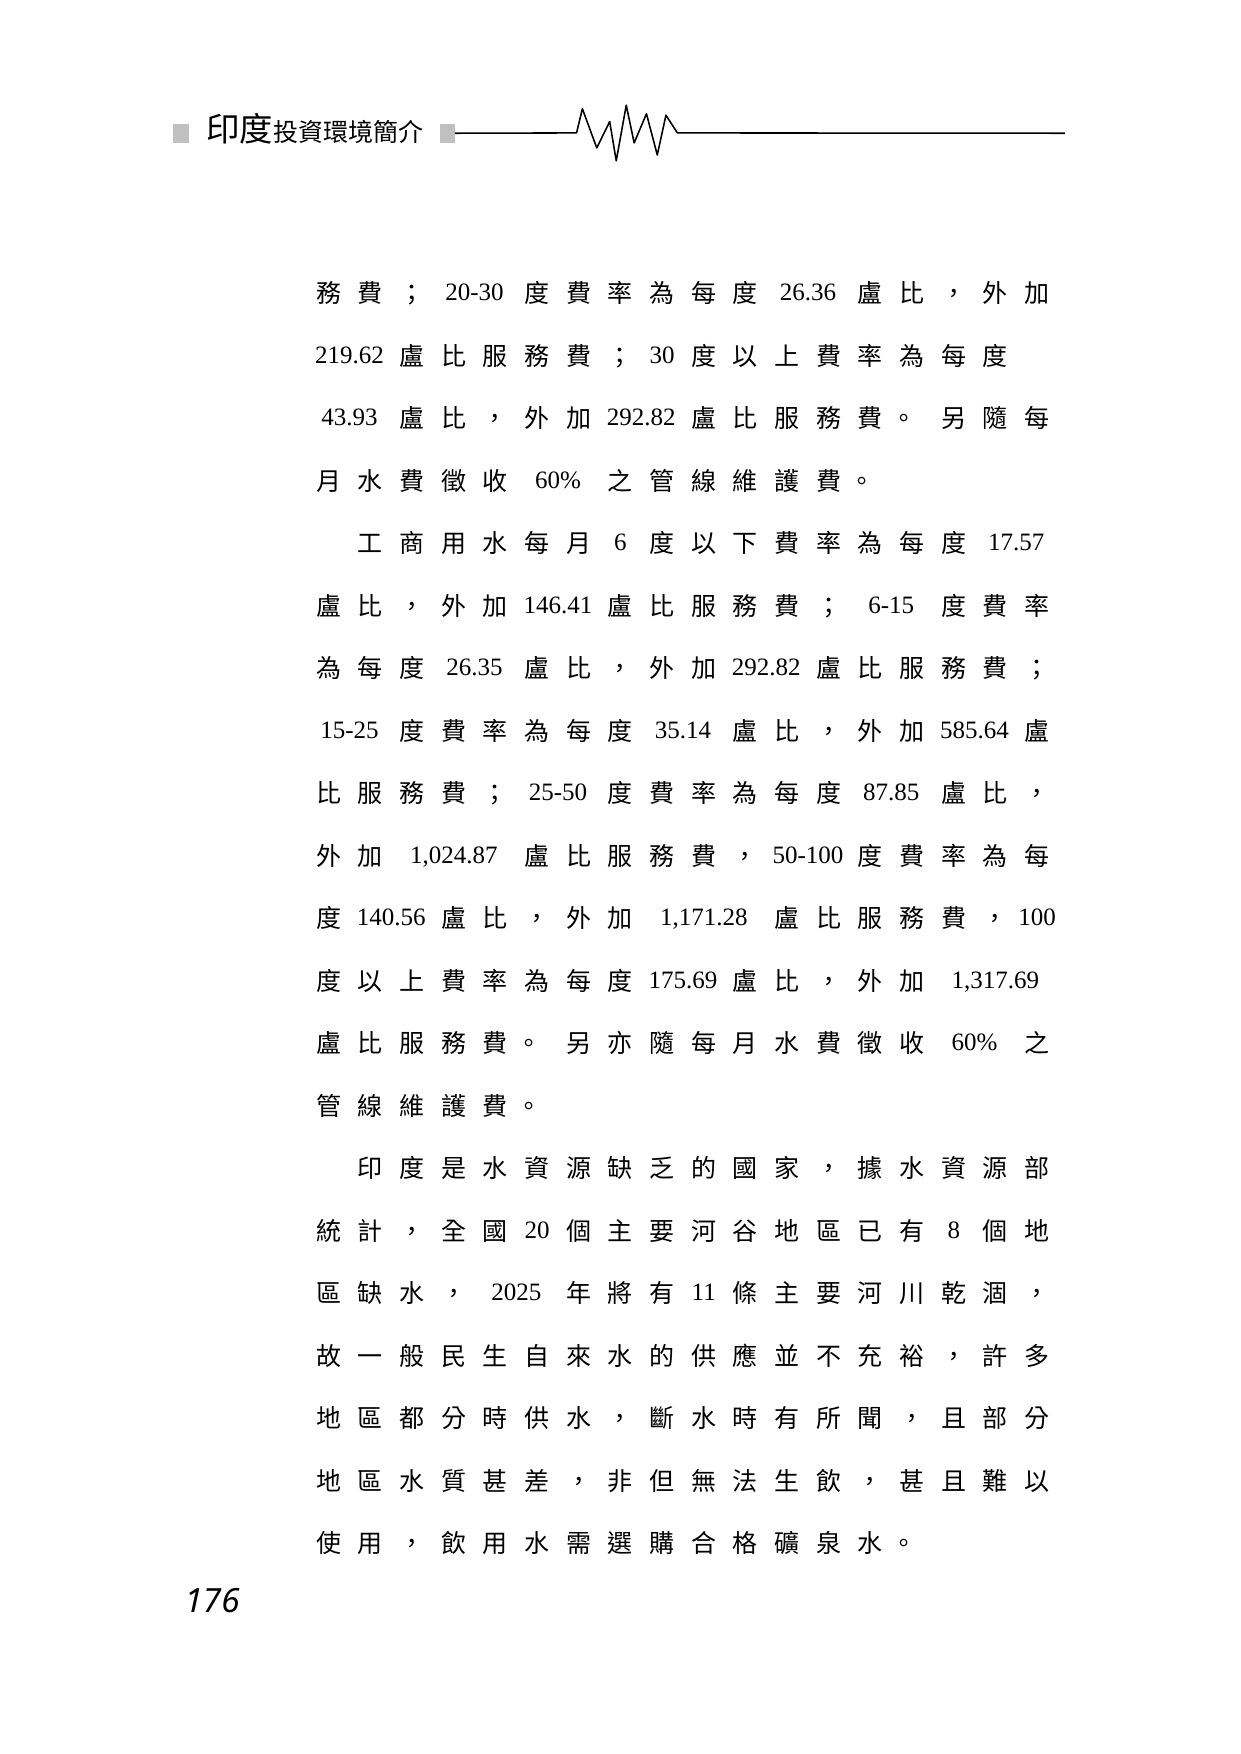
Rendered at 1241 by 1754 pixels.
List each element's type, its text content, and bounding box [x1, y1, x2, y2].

text 工商用水每月6度以下費率為每度17.57盧比，外加146.41盧比服務費；6-15度費率為每度26.35盧比，外加292.82盧比服務費；15-25度費率為每度35.14盧比，外加585.64盧比服務費；25-50度費率為每度87.85盧比，外加1,024.87盧比服務費，50-100度費率為每度140.56盧比，外加1,171.28盧比服務費，100度以上費率為每度175.69盧比，外加1,317.69盧比服務費。另亦隨每月水費徵收60%之管線維護費。 [281, 500, 1058, 1125]
text 務費；20-30度費率為每度26.36盧比，外加219.62盧比服務費；30度以上費率為每度43.93盧比，外加292.82盧比服務費。另隨每月水費徵收60%之管線維護費。 [281, 250, 1058, 500]
text 印度是水資源缺乏的國家，據水資源部統計，全國20個主要河谷地區已有8個地區缺水，2025年將有11條主要河川乾涸，故一般民生自來水的供應並不充裕，許多地區都分時供水，斷水時有所聞，且部分地區水質甚差，非但無法生飲，甚且難以使用，飲用水需選購合格礦泉水。 [281, 1125, 1058, 1563]
